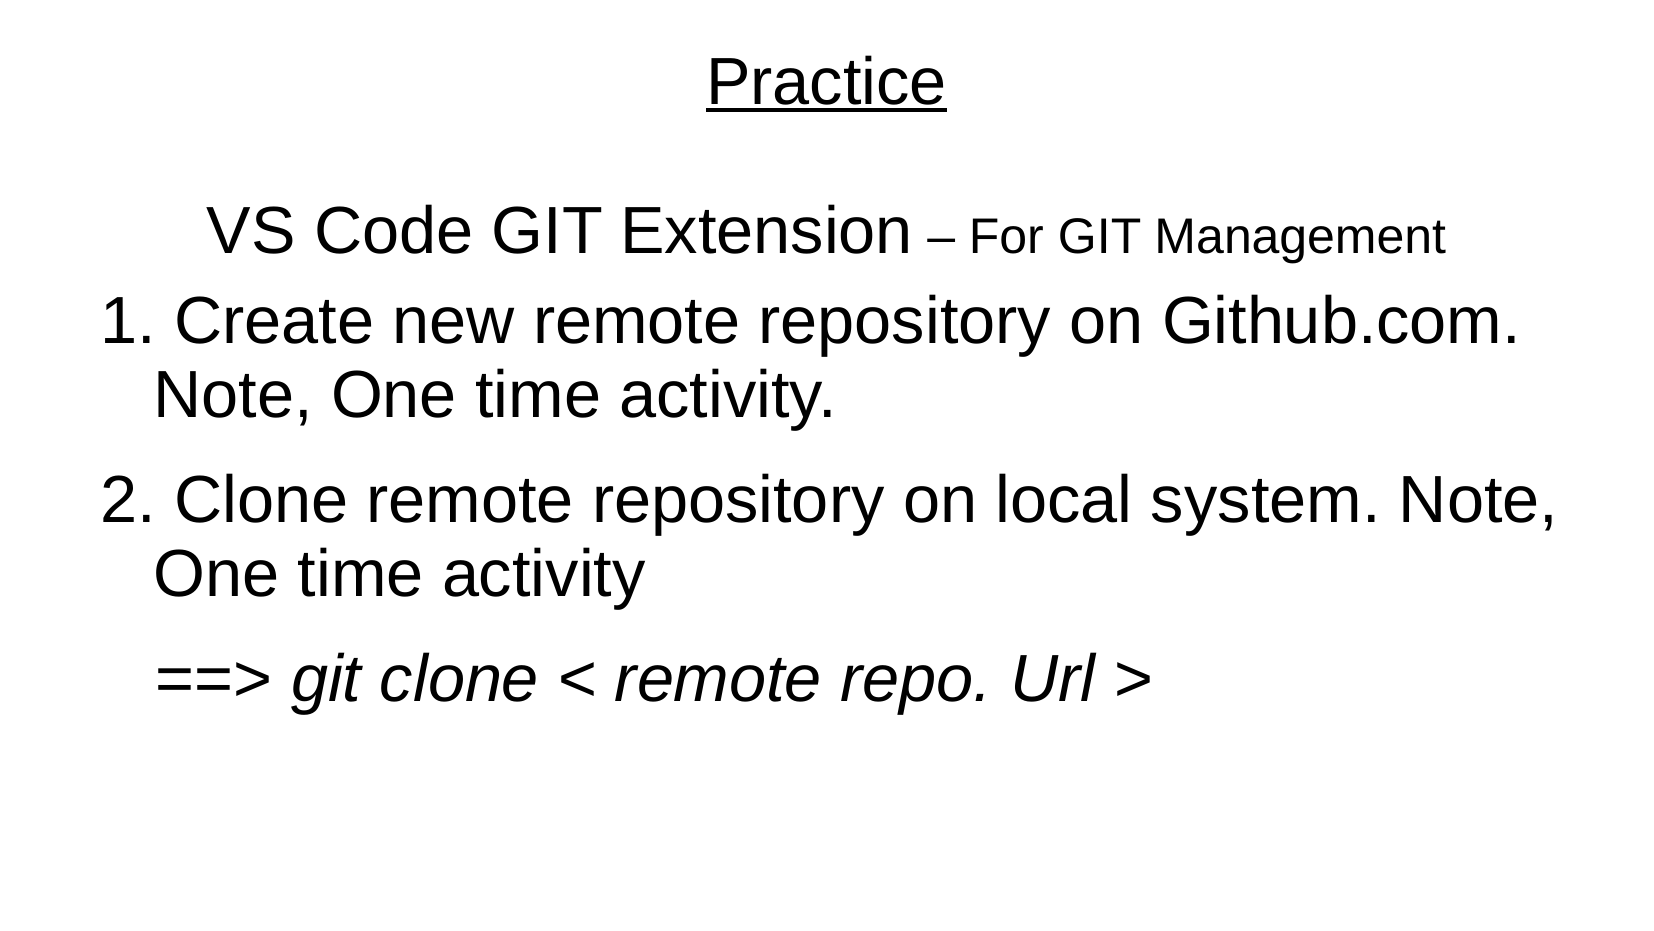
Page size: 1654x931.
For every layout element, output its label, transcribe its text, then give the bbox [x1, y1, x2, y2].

title Practice VS Code GIT Extension – For GIT Management [82, 43, 1571, 269]
list Create new remote repository on Github.com. Note, One time activity. Clone remote repository on local system. Note, One time activity ==> git clone < remote repo. Url > [82, 282, 1571, 822]
